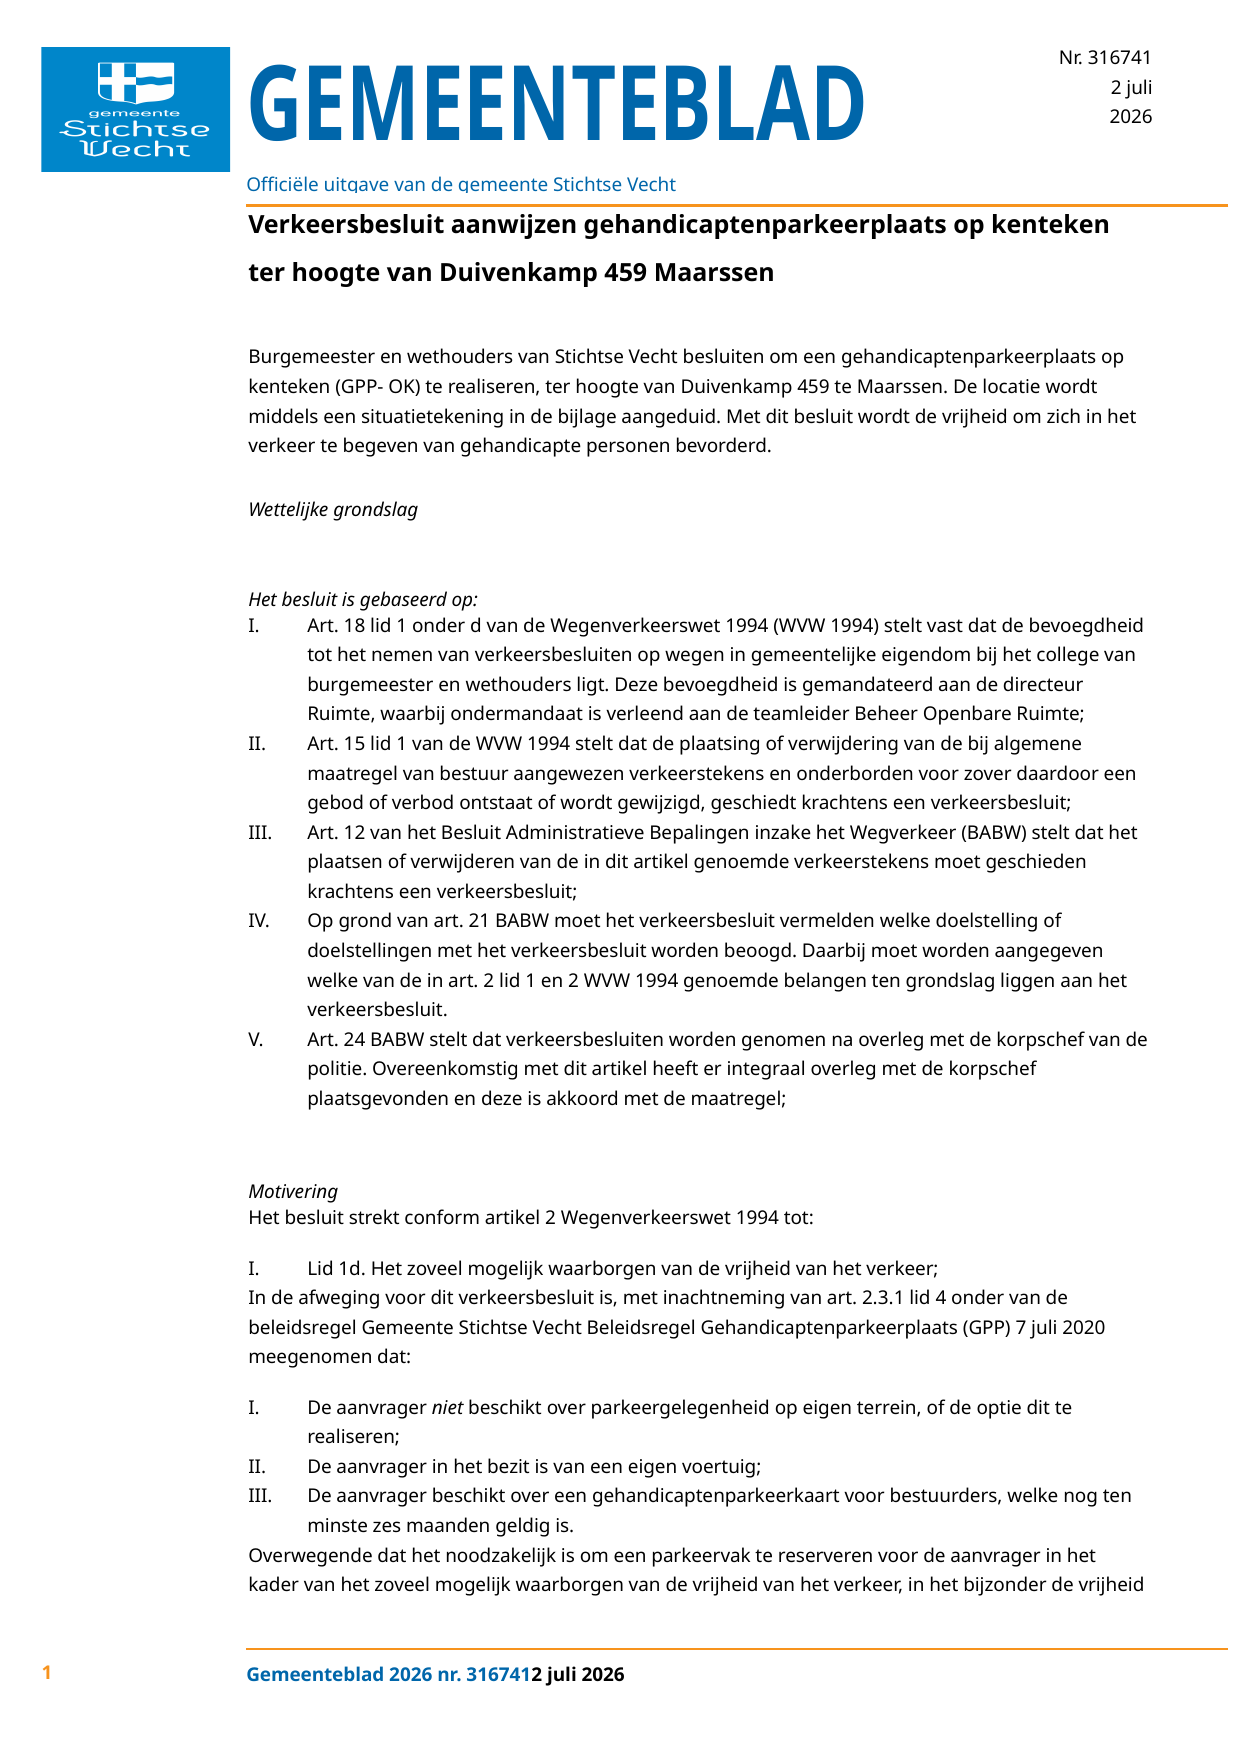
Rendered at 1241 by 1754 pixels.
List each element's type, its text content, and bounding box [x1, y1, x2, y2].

list Art. 12 van het Besluit Administratieve Bepalingen inzake het Wegverkeer (BABW) stelt dat het plaatsen of verwijderen van de in dit artikel genoemde verkeerstekens moet geschieden krachtens een verkeersbesluit; [248, 819, 1152, 904]
list De aanvrager niet beschikt over parkeergelegenheid op eigen terrein, of de optie dit te realiseren; [248, 1394, 1152, 1449]
picture [137, 63, 174, 103]
list Art. 15 lid 1 van de WVW 1994 stelt dat de plaatsing of verwijdering van de bij algemene maatregel van bestuur aangewezen verkeerstekens en onderborden voor zover daardoor een gebod of verbod ontstaat of wordt gewijzigd, geschiedt krachtens een verkeersbesluit; [248, 730, 1152, 815]
text Het besluit strekt conform artikel 2 Wegenverkeerswet 1994 tot: [248, 1204, 1152, 1230]
text Burgemeester en wethouders van Stichtse Vecht besluiten om een gehandicaptenparkeerplaats op kenteken (GPP- OK) te realiseren, ter hoogte van Duivenkamp 459 te Maarssen. De locatie wordt middels een situatietekening in de bijlage aangeduid. Met dit besluit wordt de vrijheid om zich in het verkeer te begeven van gehandicapte personen bevorderd. [248, 344, 1152, 458]
text Motivering [248, 1179, 1152, 1204]
list De aanvrager beschikt over een gehandicaptenparkeerkaart voor bestuurders, welke nog ten minste zes maanden geldig is. [248, 1483, 1152, 1538]
text Het besluit is gebaseerd op: [248, 586, 1152, 612]
list Op grond van art. 21 BABW moet het verkeersbesluit vermelden welke doelstelling of doelstellingen met het verkeersbesluit worden beoogd. Daarbij moet worden aangegeven welke van de in art. 2 lid 1 en 2 WVW 1994 genoemde belangen ten grondslag liggen aan het verkeersbesluit. [248, 908, 1152, 1022]
list Art. 18 lid 1 onder d van de Wegenverkeerswet 1994 (WVW 1994) stelt vast dat de bevoegdheid tot het nemen van verkeersbesluiten op wegen in gemeentelijke eigendom bij het college van burgemeester en wethouders ligt. Deze bevoegdheid is gemandateerd aan de directeur Ruimte, waarbij ondermandaat is verleend aan de teamleider Beheer Openbare Ruimte; [248, 612, 1152, 726]
picture [99, 63, 135, 101]
text Overwegende dat het noodzakelijk is om een parkeervak te reserveren voor de aanvrager in het kader van het zoveel mogelijk waarborgen van de vrijheid van het verkeer, in het bijzonder de vrijheid [248, 1542, 1152, 1597]
list Art. 24 BABW stelt dat verkeersbesluiten worden genomen na overleg met de korpschef van de politie. Overeenkomstig met dit artikel heeft er integraal overleg met de korpschef plaatsgevonden en deze is akkoord met de maatregel; [248, 1026, 1152, 1111]
list Lid 1d. Het zoveel mogelijk waarborgen van de vrijheid van het verkeer; [248, 1255, 1152, 1281]
text Verkeersbesluit aanwijzen gehandicaptenparkeerplaats op kenteken ter hoogte van Duivenkamp 459 Maarssen [248, 207, 1152, 288]
text Wettelijke grondslag [248, 496, 1152, 522]
text In de afweging voor dit verkeersbesluit is, met inachtneming van art. 2.3.1 lid 4 onder van de beleidsregel Gemeente Stichtse Vecht Beleidsregel Gehandicaptenparkeerplaats (GPP) 7 juli 2020 meegenomen dat: [248, 1284, 1152, 1369]
list De aanvrager in het bezit is van een eigen voertuig; [248, 1453, 1152, 1479]
